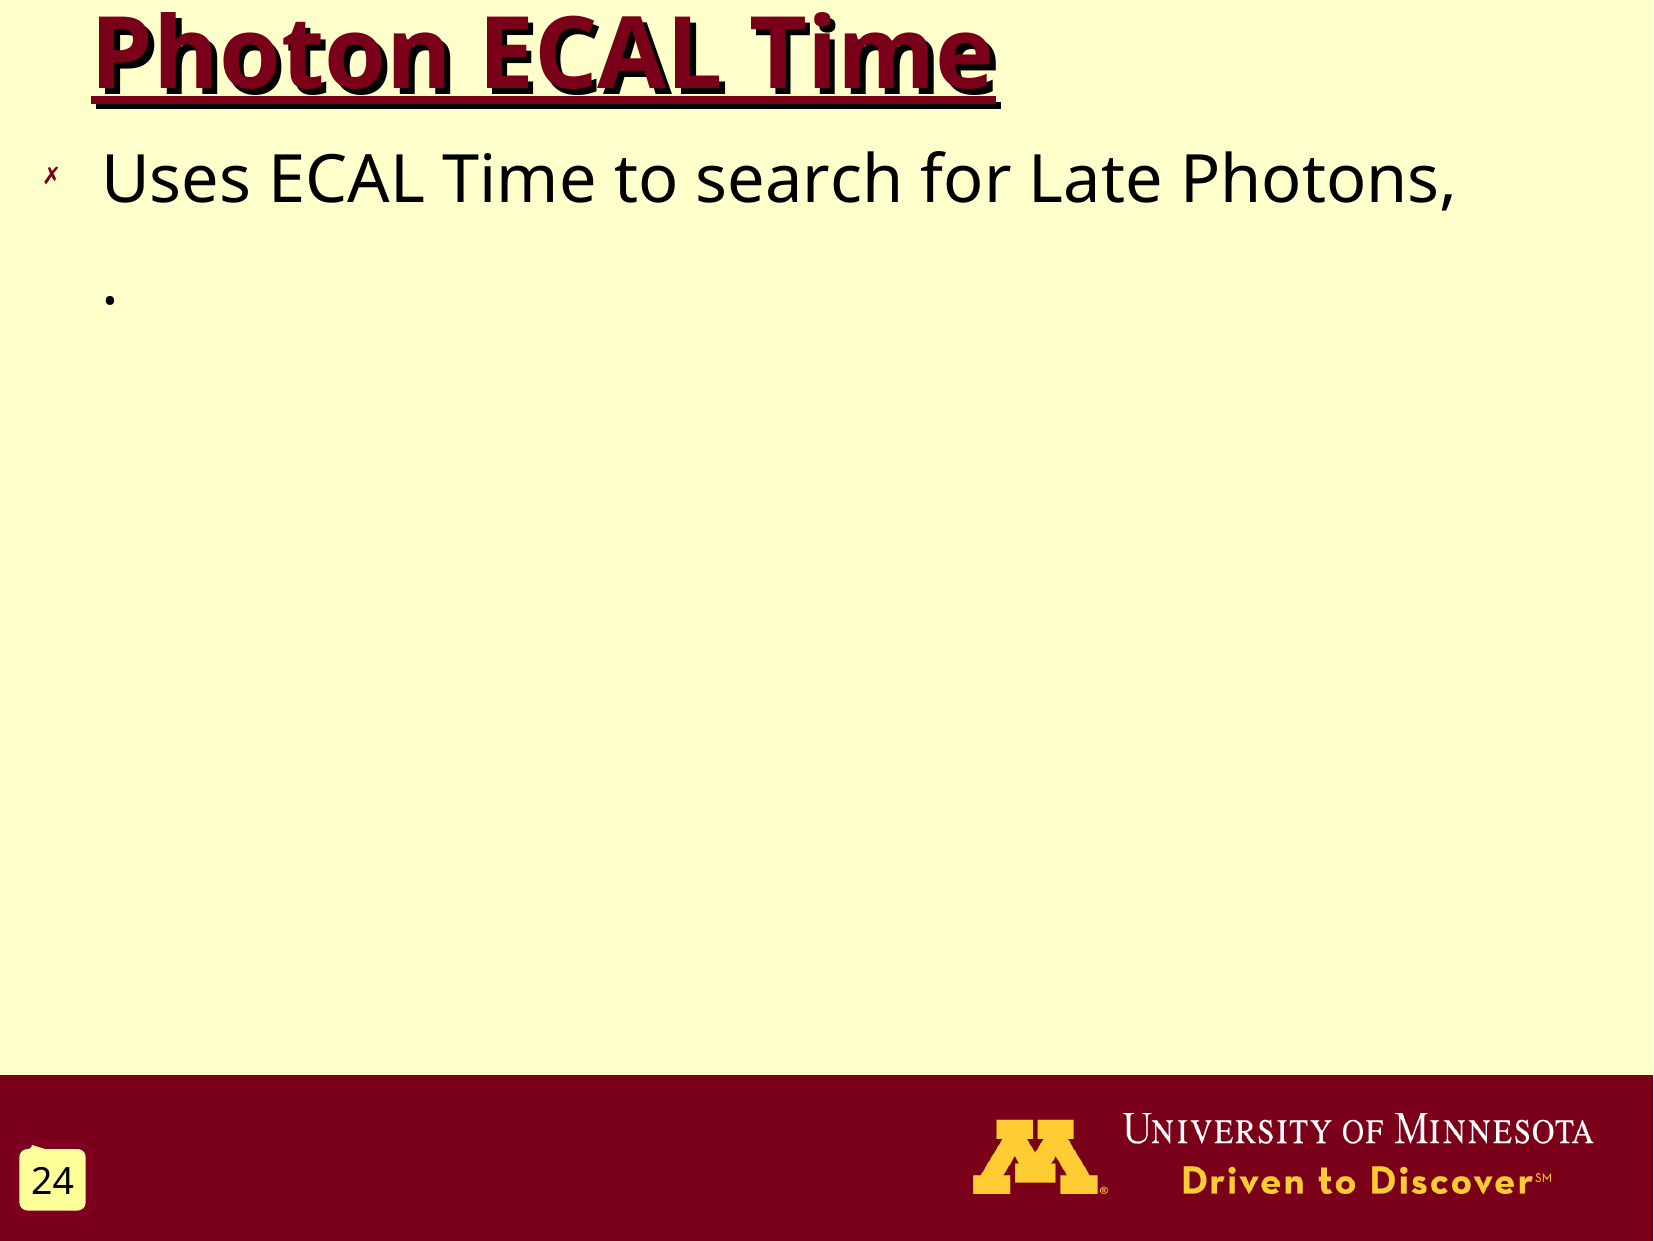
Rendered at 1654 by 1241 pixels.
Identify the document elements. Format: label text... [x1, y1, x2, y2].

title Photon ECAL Time [76, 0, 1546, 117]
list Uses ECAL Time to search for Late Photons, . [30, 127, 1636, 1096]
text_box 24 [15, 1137, 91, 1216]
picture [0, 1075, 1654, 1241]
